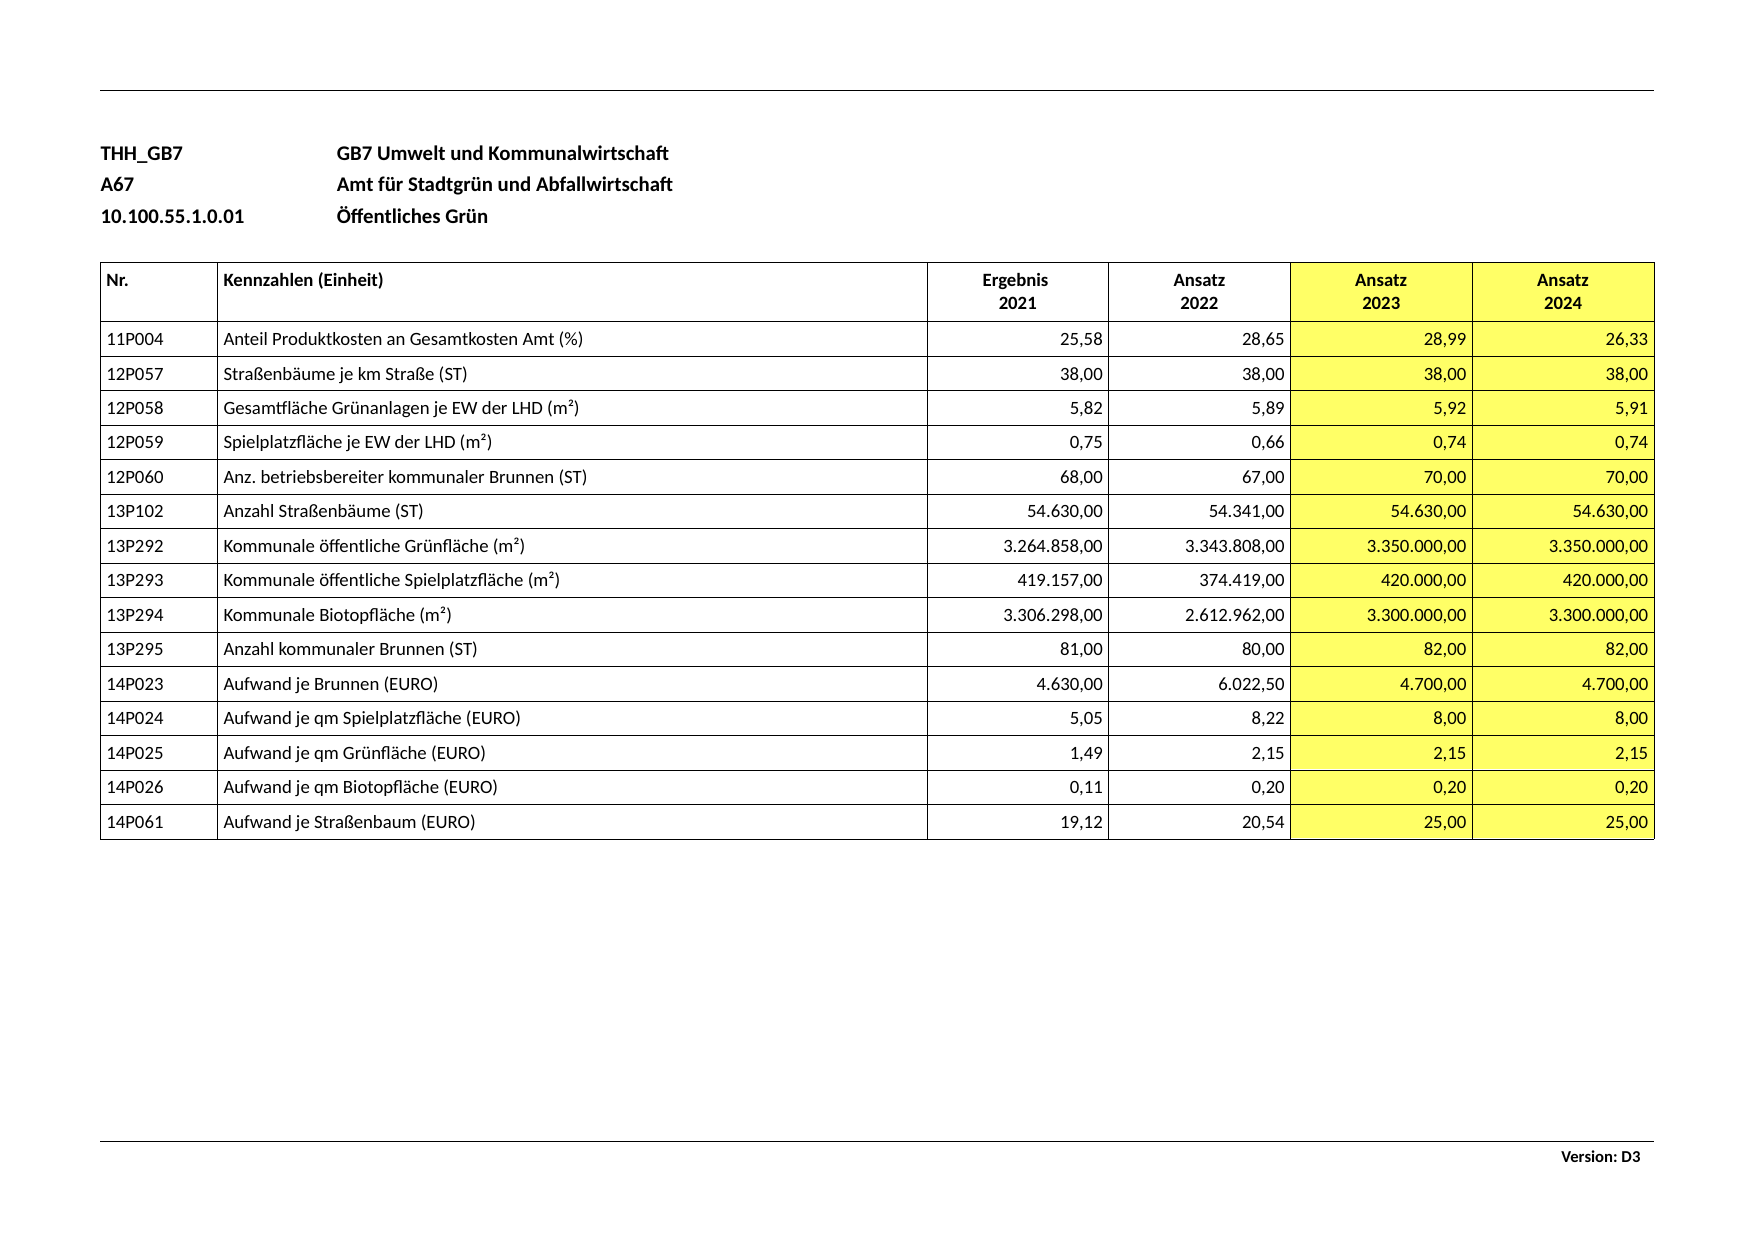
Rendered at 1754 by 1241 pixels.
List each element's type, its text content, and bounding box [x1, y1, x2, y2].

table_cell 13P292 [101, 529, 217, 563]
table_cell 0,20 [1473, 771, 1654, 804]
table_cell 25,00 [1291, 805, 1472, 838]
table_cell 3.350.000,00 [1291, 529, 1472, 563]
table_cell 0,75 [928, 426, 1108, 459]
table_cell Aufwand je qm Grünfläche (EURO) [218, 736, 927, 769]
table_cell 374.419,00 [1109, 564, 1290, 597]
table_cell Gesamtfläche Grünanlagen je EW der LHD (m²) [218, 391, 927, 425]
table_cell 81,00 [928, 633, 1108, 666]
table_cell 0,11 [928, 771, 1108, 804]
table_cell 38,00 [1109, 357, 1290, 390]
table_cell 38,00 [928, 357, 1108, 390]
table_cell 26,33 [1473, 322, 1654, 356]
table_cell 3.350.000,00 [1473, 529, 1654, 563]
table_cell 54.630,00 [1473, 495, 1654, 528]
table_cell 3.300.000,00 [1473, 598, 1654, 632]
table_cell 25,00 [1473, 805, 1654, 838]
table_cell 12P059 [101, 426, 217, 459]
table_cell 0,66 [1109, 426, 1290, 459]
table_cell Aufwand je qm Spielplatzfläche (EURO) [218, 702, 927, 735]
table_cell Straßenbäume je km Straße (ST) [218, 357, 927, 390]
table_header Kennzahlen (Einheit) [218, 263, 927, 321]
table_cell 38,00 [1291, 357, 1472, 390]
table_cell 2.612.962,00 [1109, 598, 1290, 632]
table_cell 13P293 [101, 564, 217, 597]
table_cell 54.630,00 [1291, 495, 1472, 528]
table_cell 70,00 [1473, 460, 1654, 494]
table_cell 0,20 [1291, 771, 1472, 804]
table_cell 12P060 [101, 460, 217, 494]
table_cell 8,00 [1291, 702, 1472, 735]
table_cell 3.264.858,00 [928, 529, 1108, 563]
table_cell Anzahl kommunaler Brunnen (ST) [218, 633, 927, 666]
table_cell 14P023 [101, 667, 217, 701]
table_cell 2,15 [1109, 736, 1290, 769]
table_cell 419.157,00 [928, 564, 1108, 597]
table_cell 5,92 [1291, 391, 1472, 425]
table_cell 13P295 [101, 633, 217, 666]
table_cell 14P025 [101, 736, 217, 769]
table_header Ansatz 2022 [1109, 263, 1290, 321]
table_cell 14P024 [101, 702, 217, 735]
table_cell 25,58 [928, 322, 1108, 356]
table_cell 2,15 [1291, 736, 1472, 769]
table_cell 12P058 [101, 391, 217, 425]
table_header Ansatz 2023 [1291, 263, 1472, 321]
table_cell 80,00 [1109, 633, 1290, 666]
table_cell 28,65 [1109, 322, 1290, 356]
table_cell 420.000,00 [1291, 564, 1472, 597]
table_cell 4.630,00 [928, 667, 1108, 701]
table_cell Kommunale öffentliche Spielplatzfläche (m²) [218, 564, 927, 597]
table_cell 8,00 [1473, 702, 1654, 735]
table_cell 5,82 [928, 391, 1108, 425]
table_cell Aufwand je Brunnen (EURO) [218, 667, 927, 701]
table_cell 3.300.000,00 [1291, 598, 1472, 632]
text THH_GB7 GB7 Umwelt und Kommunalwirtschaft [100, 140, 1653, 166]
table_cell Aufwand je qm Biotopfläche (EURO) [218, 771, 927, 804]
table_cell 0,20 [1109, 771, 1290, 804]
table_cell 67,00 [1109, 460, 1290, 494]
table_cell 13P102 [101, 495, 217, 528]
table_cell 70,00 [1291, 460, 1472, 494]
table_header Ergebnis 2021 [928, 263, 1108, 321]
table_cell 38,00 [1473, 357, 1654, 390]
table_cell 5,89 [1109, 391, 1290, 425]
table_cell 20,54 [1109, 805, 1290, 838]
table_cell 82,00 [1291, 633, 1472, 666]
table_cell Kommunale Biotopfläche (m²) [218, 598, 927, 632]
table_cell 4.700,00 [1473, 667, 1654, 701]
table_cell Aufwand je Straßenbaum (EURO) [218, 805, 927, 838]
table_cell 3.306.298,00 [928, 598, 1108, 632]
text A67 Amt für Stadtgrün und Abfallwirtschaft [100, 172, 1653, 197]
table_cell 0,74 [1291, 426, 1472, 459]
table_cell 8,22 [1109, 702, 1290, 735]
table_cell 5,91 [1473, 391, 1654, 425]
table_cell 2,15 [1473, 736, 1654, 769]
table_cell Kommunale öffentliche Grünfläche (m²) [218, 529, 927, 563]
text 10.100.55.1.0.01 Öffentliches Grün [100, 203, 1653, 228]
table_cell 1,49 [928, 736, 1108, 769]
table_cell Anzahl Straßenbäume (ST) [218, 495, 927, 528]
table_cell 6.022,50 [1109, 667, 1290, 701]
table_cell 0,74 [1473, 426, 1654, 459]
table_cell 4.700,00 [1291, 667, 1472, 701]
table_cell 19,12 [928, 805, 1108, 838]
table_cell 68,00 [928, 460, 1108, 494]
table_cell 5,05 [928, 702, 1108, 735]
table_header Nr. [101, 263, 217, 321]
table_cell 54.341,00 [1109, 495, 1290, 528]
table_cell Spielplatzfläche je EW der LHD (m²) [218, 426, 927, 459]
table_cell 3.343.808,00 [1109, 529, 1290, 563]
table_cell 14P026 [101, 771, 217, 804]
table_cell 12P057 [101, 357, 217, 390]
table_cell Anz. betriebsbereiter kommunaler Brunnen (ST) [218, 460, 927, 494]
table_cell 54.630,00 [928, 495, 1108, 528]
table_header Ansatz 2024 [1473, 263, 1654, 321]
table_cell 420.000,00 [1473, 564, 1654, 597]
table_cell 13P294 [101, 598, 217, 632]
table_cell 14P061 [101, 805, 217, 838]
table_cell 82,00 [1473, 633, 1654, 666]
table_cell 28,99 [1291, 322, 1472, 356]
table_cell Anteil Produktkosten an Gesamtkosten Amt (%) [218, 322, 927, 356]
table_cell 11P004 [101, 322, 217, 356]
